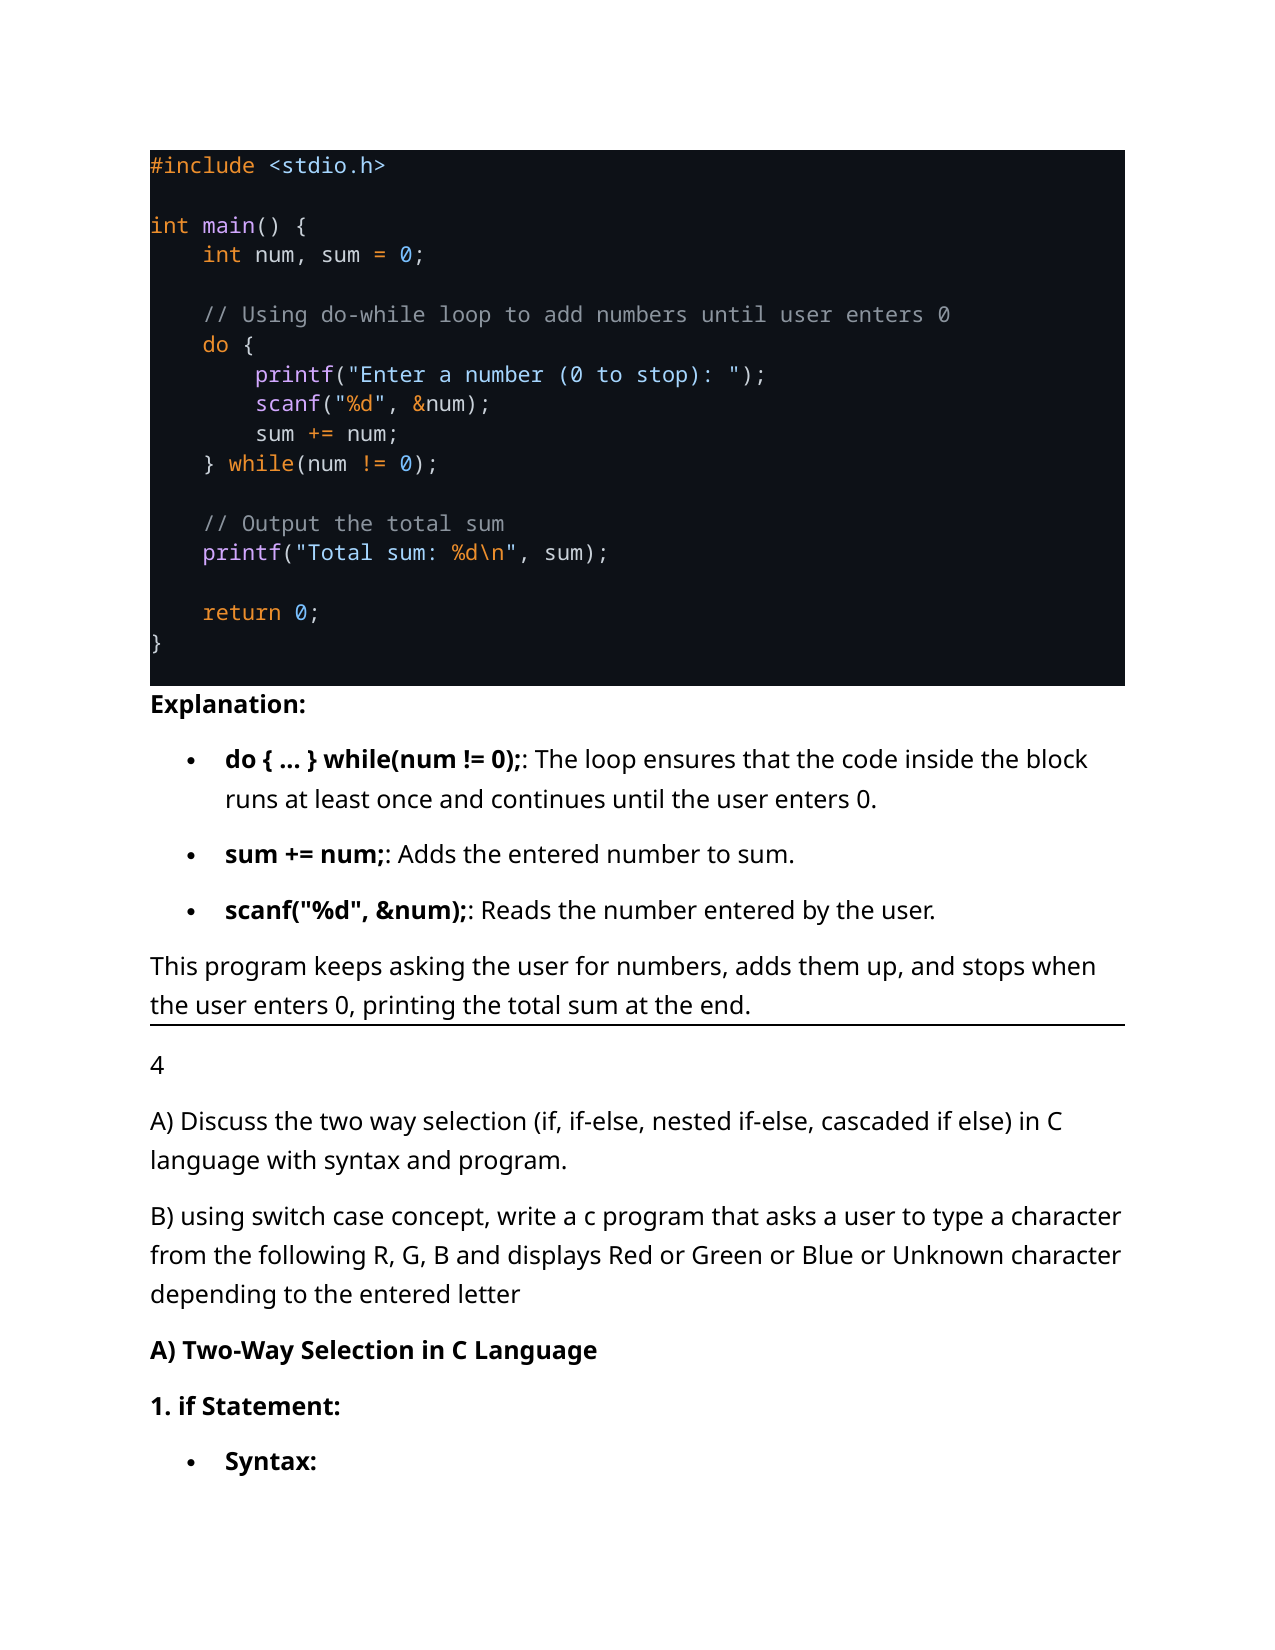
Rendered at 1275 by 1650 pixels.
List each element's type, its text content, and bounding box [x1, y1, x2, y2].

text scanf("%d", &num); [150, 388, 1125, 418]
text return 0; [150, 597, 1125, 627]
text // Using do-while loop to add numbers until user enters 0 [150, 299, 1125, 329]
text This program keeps asking the user for numbers, adds them up, and stops when the user enters 0, printing the total sum at the end. [150, 949, 1125, 1024]
text printf("Total sum: %d\n", sum); [150, 537, 1125, 567]
text B) using switch case concept, write a c program that asks a user to type a character from the following R, G, B and displays Red or Green or Blue or Unknown character depending to the entered letter [150, 1198, 1125, 1311]
list scanf("%d", &num);: Reads the number entered by the user. [187, 893, 1125, 927]
text int main() { [150, 209, 1125, 239]
text printf("Enter a number (0 to stop): "); [150, 358, 1125, 388]
text do { [150, 329, 1125, 358]
text sum += num; [150, 418, 1125, 448]
text 4 [150, 1047, 1125, 1081]
text } while(num != 0); [150, 448, 1125, 478]
text #include <stdio.h> [150, 150, 1125, 180]
text Explanation: [150, 686, 1125, 720]
text 1. if Statement: [150, 1388, 1125, 1422]
text // Output the total sum [150, 507, 1125, 537]
list Syntax: [187, 1444, 1125, 1478]
text int num, sum = 0; [150, 239, 1125, 269]
list do { ... } while(num != 0);: The loop ensures that the code inside the block runs at least once and continues until the user enters 0. [187, 742, 1125, 815]
text A) Discuss the two way selection (if, if-else, nested if-else, cascaded if else) in C language with syntax and program. [150, 1103, 1125, 1176]
text } [150, 627, 1125, 656]
list sum += num;: Adds the entered number to sum. [187, 837, 1125, 871]
text A) Two-Way Selection in C Language [150, 1332, 1125, 1366]
